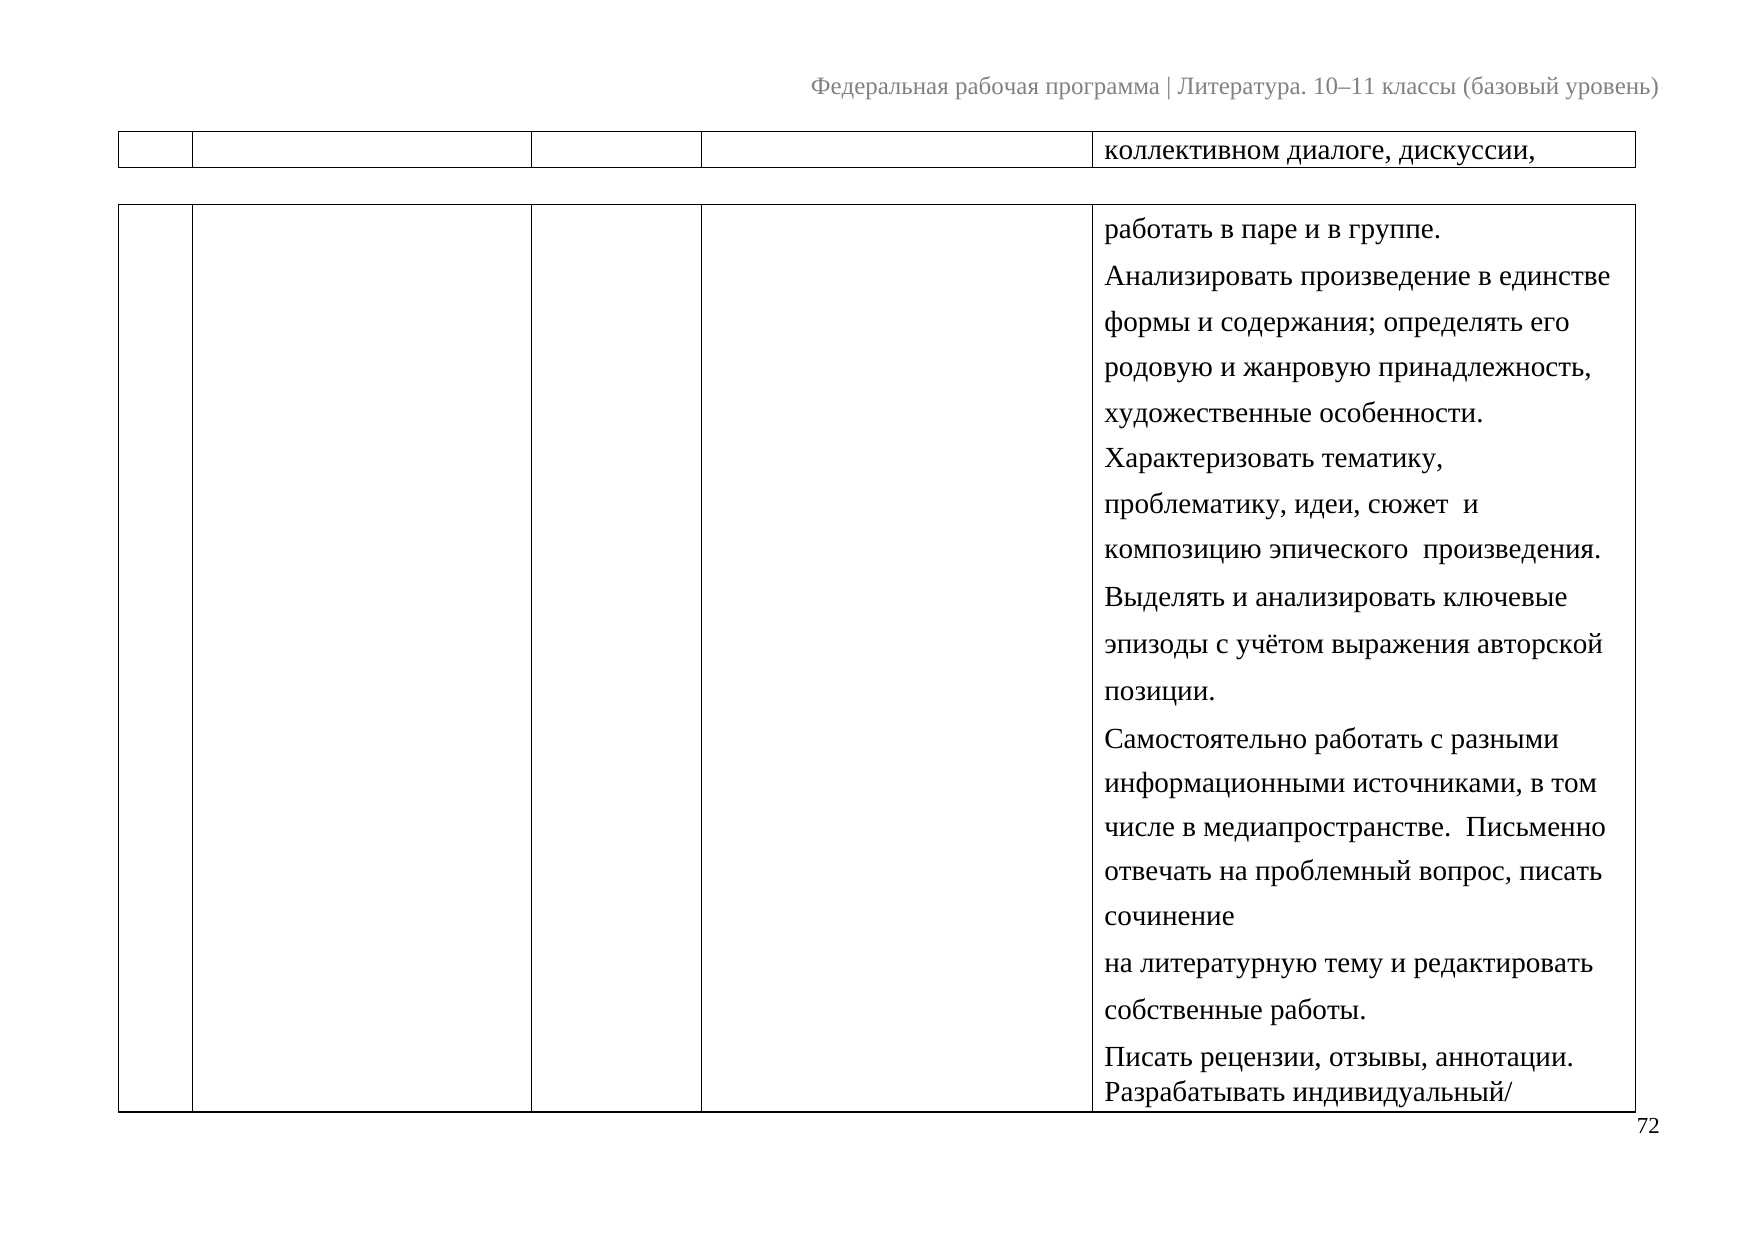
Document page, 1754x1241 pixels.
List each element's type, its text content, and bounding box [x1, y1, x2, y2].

table_cell [532, 132, 701, 167]
table_cell [119, 132, 192, 167]
table_header [119, 205, 192, 1111]
table_cell коллективном диалоге, дискуссии, [1093, 132, 1635, 167]
table_header [193, 205, 531, 1111]
table_header работать в паре и в группе. Анализировать произведение в единстве формы и содержания; определять его родовую и жанровую принадлежность, художественные особенности. Характеризовать тематику, проблематику, идеи, сюжет и композицию эпического произведения. Выделять и анализировать ключевые эпизоды с учётом выражения авторской позиции. Самостоятельно работать с разными информационными источниками, в том числе в медиапространстве. Письменно отвечать на проблемный вопрос, писать сочинение на литературную тему и редактировать собственные работы. Писать рецензии, отзывы, аннотации. Разрабатывать индивидуальный/ [1093, 205, 1635, 1111]
table_header [702, 205, 1092, 1111]
table_cell [702, 132, 1092, 167]
table_cell [193, 132, 531, 167]
table_header [532, 205, 701, 1111]
